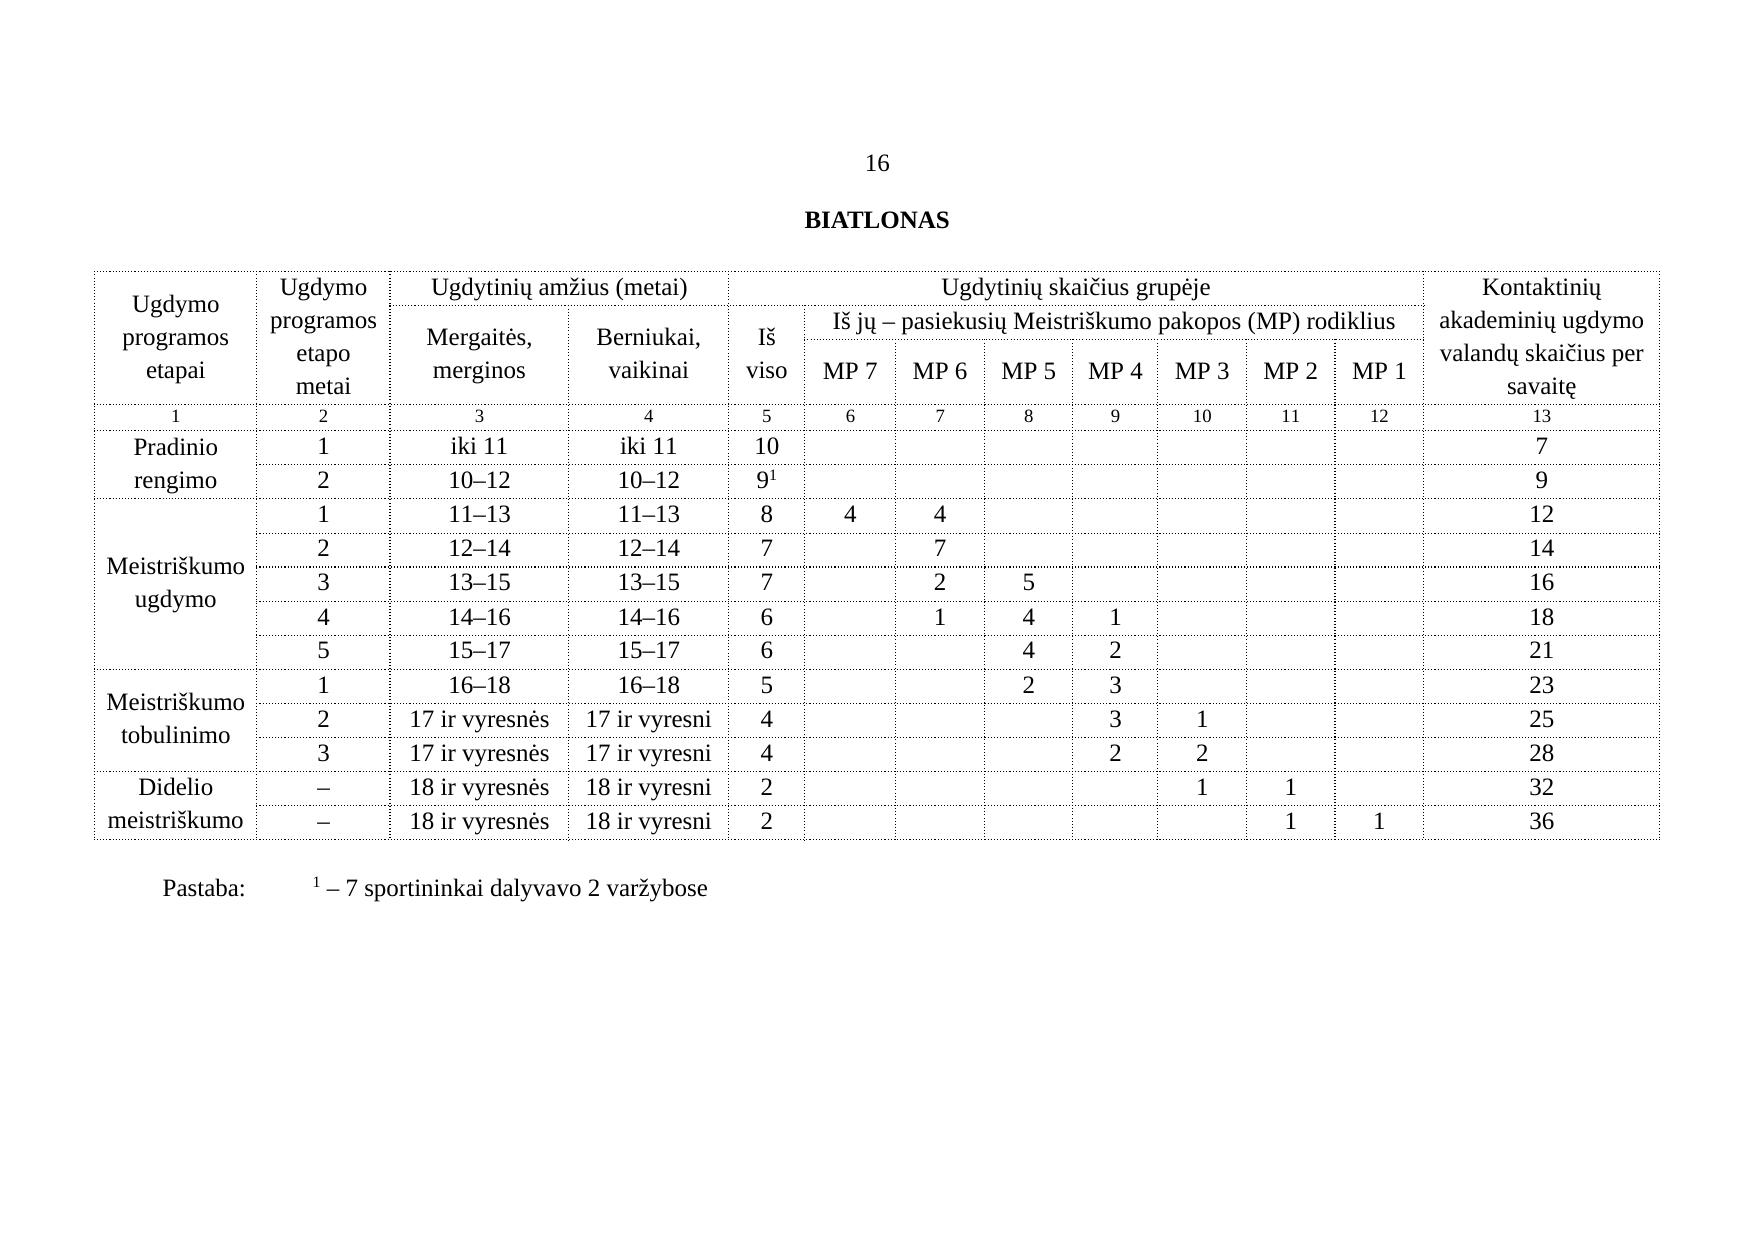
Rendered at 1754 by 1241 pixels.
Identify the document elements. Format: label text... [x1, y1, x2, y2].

table_cell 18 [1424, 601, 1660, 634]
table_cell 4 [257, 601, 390, 634]
table_cell 13–15 [390, 566, 568, 601]
table_cell [1246, 498, 1335, 532]
table_cell 2 [729, 805, 805, 839]
table_cell [896, 464, 984, 498]
table_cell 11–13 [569, 498, 728, 532]
table_header Kontaktinių akademinių ugdymo valandų skaičius per savaitę [1424, 271, 1660, 404]
table_cell [1073, 464, 1158, 498]
table_cell Iš viso [729, 305, 805, 404]
table_cell [1073, 430, 1158, 464]
table_cell 13 [1424, 404, 1660, 430]
table_cell [805, 464, 896, 498]
table_cell 12 [1424, 498, 1660, 532]
table_cell [1335, 533, 1423, 566]
table_cell [896, 703, 984, 737]
table_cell 2 [1073, 737, 1158, 771]
table_cell 6 [729, 635, 805, 669]
table_cell 91 [729, 464, 805, 498]
table_cell [1335, 601, 1423, 634]
table_cell 17 ir vyresni [569, 737, 728, 771]
text Pastaba: 1 – 7 sportininkai dalyvavo 2 varžybose [162, 873, 1580, 902]
table_cell [1246, 703, 1335, 737]
table_cell [1073, 566, 1158, 601]
table_cell [1335, 464, 1423, 498]
table_cell 8 [984, 404, 1073, 430]
table_cell [984, 771, 1073, 805]
table_cell [805, 635, 896, 669]
text 15 [118, 148, 1636, 176]
table_header Ugdytinių amžius (metai) [390, 271, 728, 305]
table_cell [805, 533, 896, 566]
table_cell MP 4 [1073, 339, 1158, 404]
table_cell 32 [1424, 771, 1660, 805]
table_cell MP 2 [1246, 339, 1335, 404]
table_cell iki 11 [569, 430, 728, 464]
table_cell [1073, 771, 1158, 805]
table_cell [984, 430, 1073, 464]
table_cell [805, 737, 896, 771]
table_cell 18 ir vyresnės [390, 805, 568, 839]
table_cell 11 [1246, 404, 1335, 430]
table_cell [805, 601, 896, 634]
table_cell MP 1 [1335, 339, 1423, 404]
table_cell [1246, 669, 1335, 703]
table_cell 3 [1073, 703, 1158, 737]
table_cell 12–14 [390, 533, 568, 566]
table_cell 4 [569, 404, 728, 430]
table_cell 2 [257, 703, 390, 737]
table_cell 25 [1424, 703, 1660, 737]
table_cell 4 [805, 498, 896, 532]
table_cell [1246, 533, 1335, 566]
table_cell [984, 533, 1073, 566]
table_cell 4 [896, 498, 984, 532]
table_cell MP 6 [896, 339, 984, 404]
table_cell Meistriškumo ugdymo [94, 498, 257, 669]
table_cell 1 [1158, 771, 1246, 805]
table_cell 10 [729, 430, 805, 464]
table_cell [1246, 430, 1335, 464]
table_cell [896, 771, 984, 805]
table_cell [1335, 498, 1423, 532]
table_cell [1158, 533, 1246, 566]
table_cell Iš jų – pasiekusių Meistriškumo pakopos (MP) rodiklius [805, 305, 1423, 339]
table_cell 4 [984, 601, 1073, 634]
table_cell MP 7 [805, 339, 896, 404]
table_cell 5 [984, 566, 1073, 601]
table_cell 4 [984, 635, 1073, 669]
table_cell [805, 566, 896, 601]
table_cell 7 [1424, 430, 1660, 464]
table_cell [1158, 805, 1246, 839]
table_cell 11–13 [390, 498, 568, 532]
table_cell [984, 737, 1073, 771]
table_cell [1335, 669, 1423, 703]
table_cell [896, 737, 984, 771]
table_cell 7 [896, 404, 984, 430]
table_cell iki 11 [390, 430, 568, 464]
table_cell 13–15 [569, 566, 728, 601]
table_cell [1158, 464, 1246, 498]
table_cell 1 [896, 601, 984, 634]
table_cell [896, 430, 984, 464]
table_cell [805, 430, 896, 464]
table_cell 10 [1158, 404, 1246, 430]
table_cell 16–18 [390, 669, 568, 703]
table_cell [1158, 498, 1246, 532]
table_cell [1335, 771, 1423, 805]
table_cell 4 [729, 737, 805, 771]
table_cell 23 [1424, 669, 1660, 703]
table_cell [1246, 601, 1335, 634]
table_cell [984, 498, 1073, 532]
table_cell [896, 669, 984, 703]
table_cell 6 [805, 404, 896, 430]
table_cell [805, 703, 896, 737]
table_cell 17 ir vyresnės [390, 737, 568, 771]
table_cell 15–17 [390, 635, 568, 669]
table_cell 4 [729, 703, 805, 737]
table_cell 1 [1246, 805, 1335, 839]
table_cell 5 [729, 404, 805, 430]
table_cell 14–16 [390, 601, 568, 634]
table_cell 7 [729, 566, 805, 601]
table_cell 2 [896, 566, 984, 601]
table_cell [896, 635, 984, 669]
table_cell [1158, 669, 1246, 703]
table_cell 2 [1158, 737, 1246, 771]
table_cell [1246, 737, 1335, 771]
table_cell 8 [729, 498, 805, 532]
table_cell [805, 805, 896, 839]
table_cell 2 [984, 669, 1073, 703]
table_cell 3 [390, 404, 568, 430]
table_cell MP 3 [1158, 339, 1246, 404]
table_cell 2 [257, 404, 390, 430]
table_cell 10–12 [569, 464, 728, 498]
table_cell 2 [257, 533, 390, 566]
table_cell 16–18 [569, 669, 728, 703]
table_cell 1 [257, 430, 390, 464]
table_cell 21 [1424, 635, 1660, 669]
table_cell 14–16 [569, 601, 728, 634]
table_cell Meistriškumo tobulinimo [94, 669, 257, 771]
table_cell 18 ir vyresni [569, 805, 728, 839]
table_cell 1 [1158, 703, 1246, 737]
table_cell 3 [257, 737, 390, 771]
table_cell Mergaitės, merginos [390, 305, 568, 404]
table_cell [984, 703, 1073, 737]
table_header Ugdytinių skaičius grupėje [729, 271, 1423, 305]
table_cell 7 [729, 533, 805, 566]
table_cell [1158, 430, 1246, 464]
table_cell [1335, 635, 1423, 669]
table_cell 3 [1073, 669, 1158, 703]
table_cell MP 5 [984, 339, 1073, 404]
table_cell 1 [94, 404, 257, 430]
table_cell 15–17 [569, 635, 728, 669]
table_cell 16 [1424, 566, 1660, 601]
table_cell [1246, 566, 1335, 601]
table_cell [1246, 635, 1335, 669]
table_cell [805, 669, 896, 703]
table_cell [1158, 566, 1246, 601]
table_cell Pradinio rengimo [94, 430, 257, 498]
table_cell 1 [1073, 601, 1158, 634]
table_cell 3 [257, 566, 390, 601]
table_cell 1 [257, 669, 390, 703]
table_header Ugdymo programos etapo metai [257, 271, 390, 404]
table_cell [1158, 601, 1246, 634]
table_cell 17 ir vyresni [569, 703, 728, 737]
table_cell – [257, 771, 390, 805]
table_cell [1073, 533, 1158, 566]
table_cell 9 [1073, 404, 1158, 430]
table_cell 9 [1424, 464, 1660, 498]
text biatlonas [118, 205, 1636, 234]
table_cell 18 ir vyresni [569, 771, 728, 805]
table_cell 36 [1424, 805, 1660, 839]
table_cell 28 [1424, 737, 1660, 771]
table_cell [984, 464, 1073, 498]
table_cell 12–14 [569, 533, 728, 566]
table_cell 1 [257, 498, 390, 532]
table_cell [1335, 430, 1423, 464]
table_cell 5 [729, 669, 805, 703]
table_cell 1 [1335, 805, 1423, 839]
table_cell [1246, 464, 1335, 498]
table_cell – [257, 805, 390, 839]
table_cell 10–12 [390, 464, 568, 498]
table_cell 2 [257, 464, 390, 498]
table_cell 17 ir vyresnės [390, 703, 568, 737]
table_cell [1335, 703, 1423, 737]
table_cell 2 [1073, 635, 1158, 669]
table_cell [1158, 635, 1246, 669]
table_cell [1073, 498, 1158, 532]
table_cell [984, 805, 1073, 839]
table_cell Didelio meistriškumo [94, 771, 257, 839]
table_cell Berniukai, vaikinai [569, 305, 728, 404]
table_header Ugdymo programos etapai [94, 271, 257, 404]
table_cell 5 [257, 635, 390, 669]
table_cell 7 [896, 533, 984, 566]
table_cell 18 ir vyresnės [390, 771, 568, 805]
table_cell [1335, 566, 1423, 601]
table_cell 12 [1335, 404, 1423, 430]
table_cell [896, 805, 984, 839]
table_cell 2 [729, 771, 805, 805]
table_cell [1335, 737, 1423, 771]
table_cell 14 [1424, 533, 1660, 566]
table_cell 6 [729, 601, 805, 634]
table_cell [805, 771, 896, 805]
table_cell 1 [1246, 771, 1335, 805]
table_cell [1073, 805, 1158, 839]
